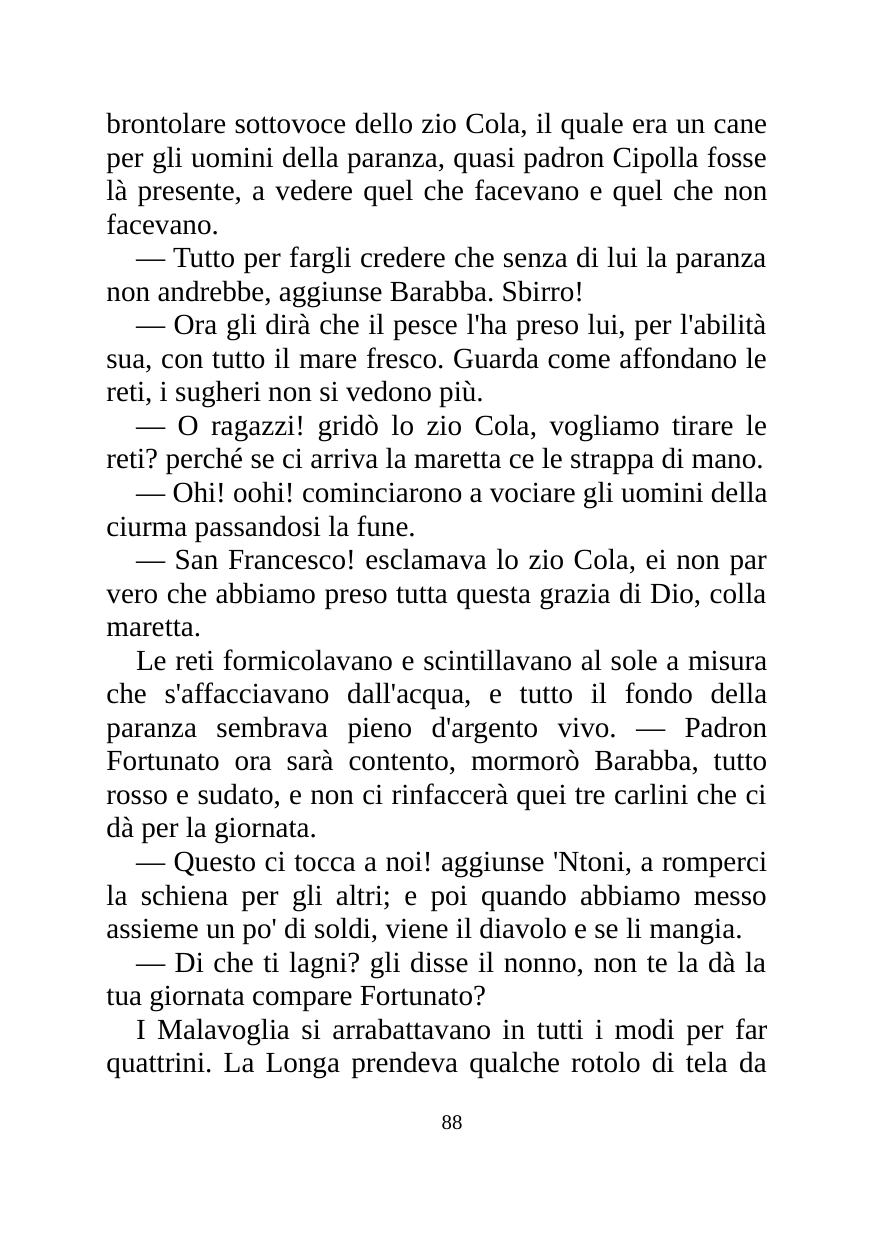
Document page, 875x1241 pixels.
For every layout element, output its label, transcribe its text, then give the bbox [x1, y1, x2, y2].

text — San Francesco! esclamava lo zio Cola, ei non par vero che abbiamo preso tutta questa grazia di Dio, colla maretta. [106, 542, 768, 643]
text — Questo ci tocca a noi! aggiunse 'Ntoni, a romperci la schiena per gli altri; e poi quando abbiamo messo assieme un po' di soldi, viene il diavolo e se li mangia. [106, 844, 768, 945]
text — Di che ti lagni? gli disse il nonno, non te la dà la tua giornata compare Fortunato? [106, 945, 768, 1012]
text — Ohi! oohi! cominciarono a vociare gli uomini della ciurma passandosi la fune. [106, 475, 768, 542]
text Le reti formicolavano e scintillavano al sole a misura che s'affacciavano dall'acqua, e tutto il fondo della paranza sembrava pieno d'argento vivo. — Padron Fortunato ora sarà contento, mormorò Barabba, tutto rosso e sudato, e non ci rinfaccerà quei tre carlini che ci dà per la giornata. [106, 643, 768, 844]
text I Malavoglia si arrabattavano in tutti i modi per far quattrini. La Longa prendeva qualche rotolo di tela da [106, 1012, 768, 1079]
text — Ora gli dirà che il pesce l'ha preso lui, per l'abilità sua, con tutto il mare fresco. Guarda come affondano le reti, i sugheri non si vedono più. [106, 307, 768, 408]
text — Tutto per fargli credere che senza di lui la paranza non andrebbe, aggiunse Barabba. Sbirro! [106, 240, 768, 307]
text — O ragazzi! gridò lo zio Cola, vogliamo tirare le reti? perché se ci arriva la maretta ce le strappa di mano. [106, 408, 768, 475]
text brontolare sottovoce dello zio Cola, il quale era un cane per gli uomini della paranza, quasi padron Cipolla fosse là presente, a vedere quel che facevano e quel che non facevano. [106, 106, 768, 240]
